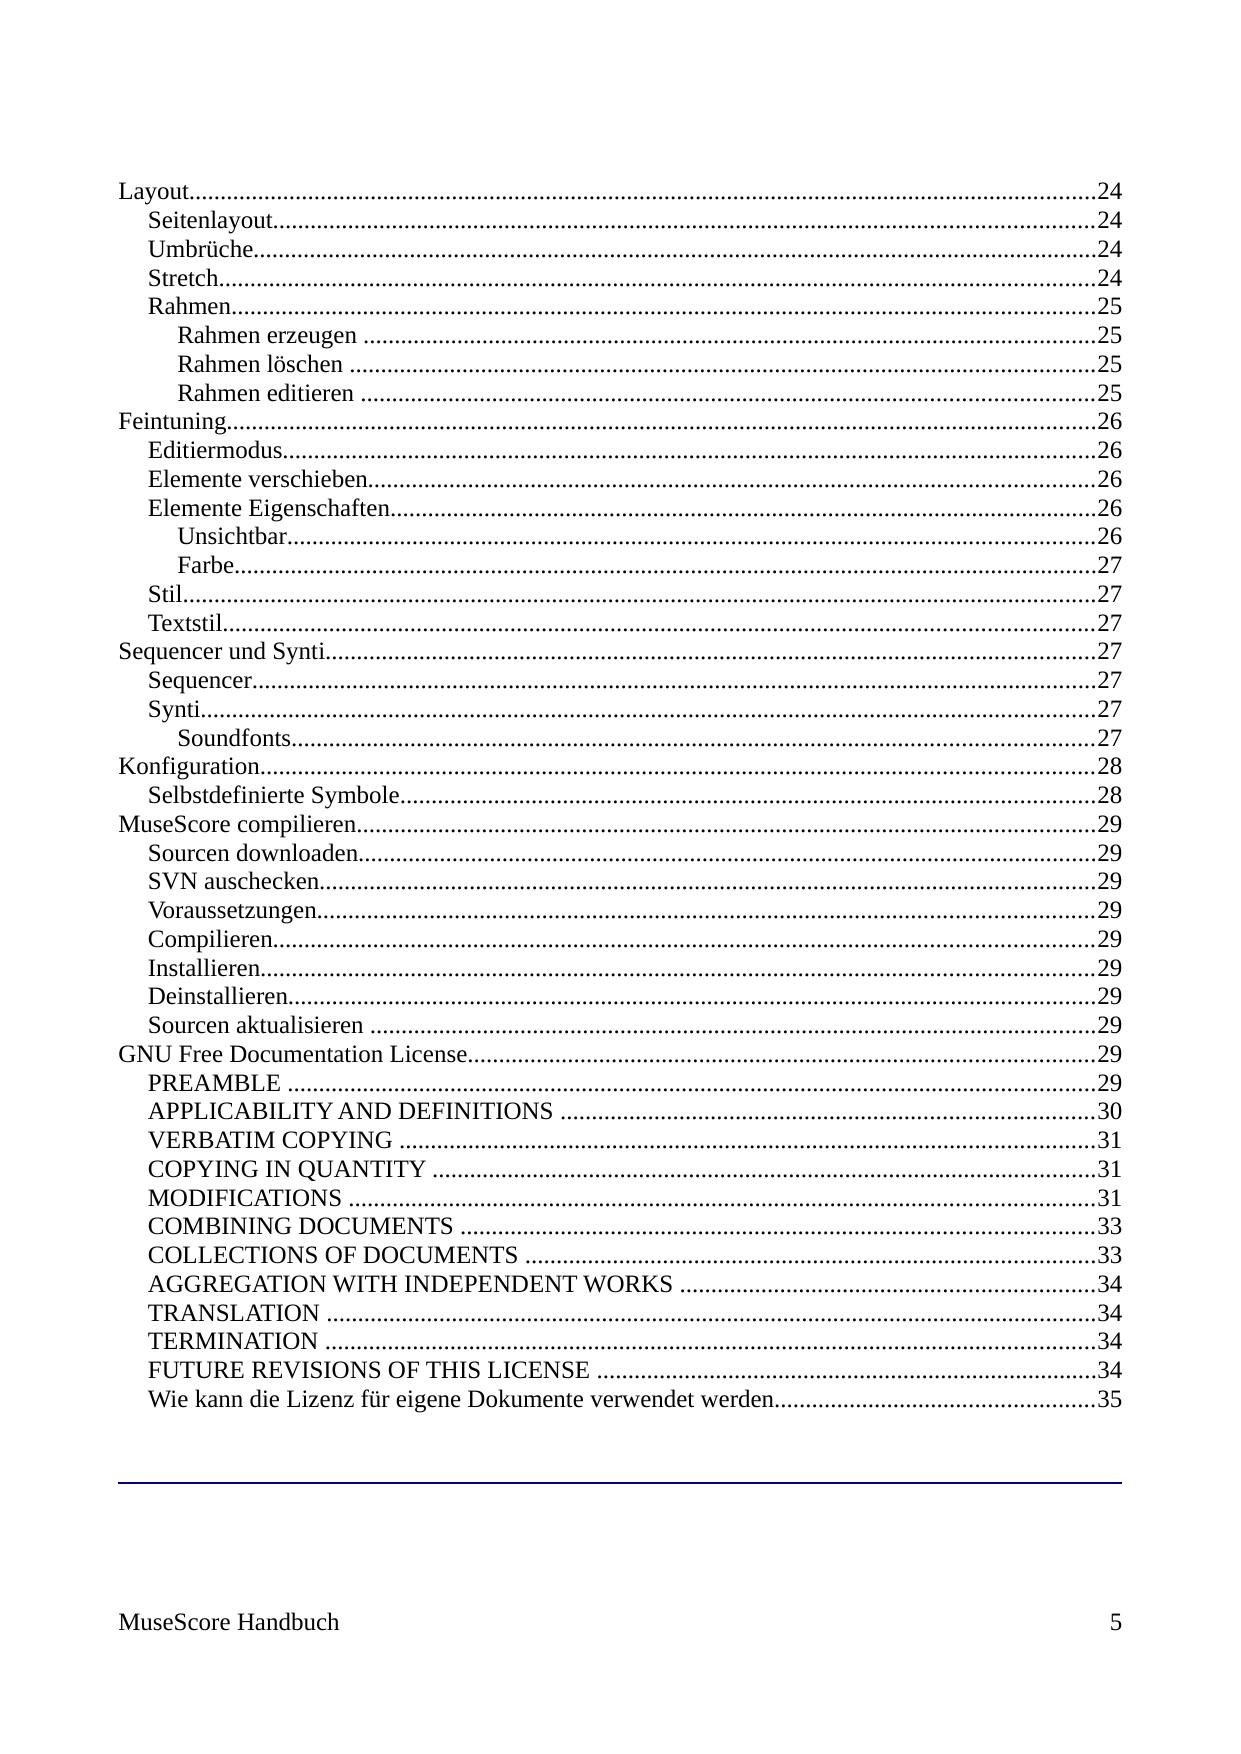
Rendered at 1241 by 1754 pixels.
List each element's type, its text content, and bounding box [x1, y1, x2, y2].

text Compilieren 29 [148, 924, 1122, 953]
text COPYING IN QUANTITY 31 [148, 1154, 1122, 1183]
text GNU Free Documentation License 29 [118, 1039, 1122, 1068]
text VERBATIM COPYING 31 [148, 1125, 1122, 1154]
text Sourcen downloaden 29 [148, 838, 1122, 866]
text Umbrüche 24 [148, 234, 1122, 263]
text Editiermodus 26 [148, 435, 1122, 464]
text APPLICABILITY AND DEFINITIONS 30 [148, 1096, 1122, 1125]
text Rahmen erzeugen 25 [177, 320, 1122, 349]
text Elemente Eigenschaften 26 [148, 493, 1122, 521]
text PREAMBLE 29 [148, 1068, 1122, 1096]
text Selbstdefinierte Symbole 28 [148, 780, 1122, 809]
text Sequencer und Synti 27 [118, 636, 1122, 665]
text COLLECTIONS OF DOCUMENTS 33 [148, 1240, 1122, 1269]
text Wie kann die Lizenz für eigene Dokumente verwendet werden 35 [148, 1384, 1122, 1413]
text TERMINATION 34 [148, 1326, 1122, 1355]
text Synti 27 [148, 694, 1122, 723]
text Rahmen editieren 25 [177, 378, 1122, 406]
text Stil 27 [148, 579, 1122, 608]
text Voraussetzungen 29 [148, 895, 1122, 924]
text Elemente verschieben 26 [148, 464, 1122, 493]
text Rahmen 25 [148, 291, 1122, 320]
text Rahmen löschen 25 [177, 349, 1122, 378]
text Textstil 27 [148, 608, 1122, 636]
text Sourcen aktualisieren 29 [148, 1010, 1122, 1039]
text COMBINING DOCUMENTS 33 [148, 1211, 1122, 1240]
text FUTURE REVISIONS OF THIS LICENSE 34 [148, 1355, 1122, 1384]
text Farbe 27 [177, 550, 1122, 579]
text Installieren 29 [148, 953, 1122, 981]
text TRANSLATION 34 [148, 1298, 1122, 1326]
text Sequencer 27 [148, 665, 1122, 694]
text Soundfonts 27 [177, 723, 1122, 751]
text Deinstallieren 29 [148, 981, 1122, 1010]
text Unsichtbar 26 [177, 521, 1122, 550]
text SVN auschecken 29 [148, 866, 1122, 895]
text Feintuning 26 [118, 406, 1122, 435]
text Stretch 24 [148, 263, 1122, 291]
text Layout 24 [118, 176, 1122, 205]
text MODIFICATIONS 31 [148, 1183, 1122, 1211]
text Konfiguration 28 [118, 751, 1122, 780]
text MuseScore compilieren 29 [118, 809, 1122, 838]
text Seitenlayout 24 [148, 205, 1122, 234]
text AGGREGATION WITH INDEPENDENT WORKS 34 [148, 1269, 1122, 1298]
